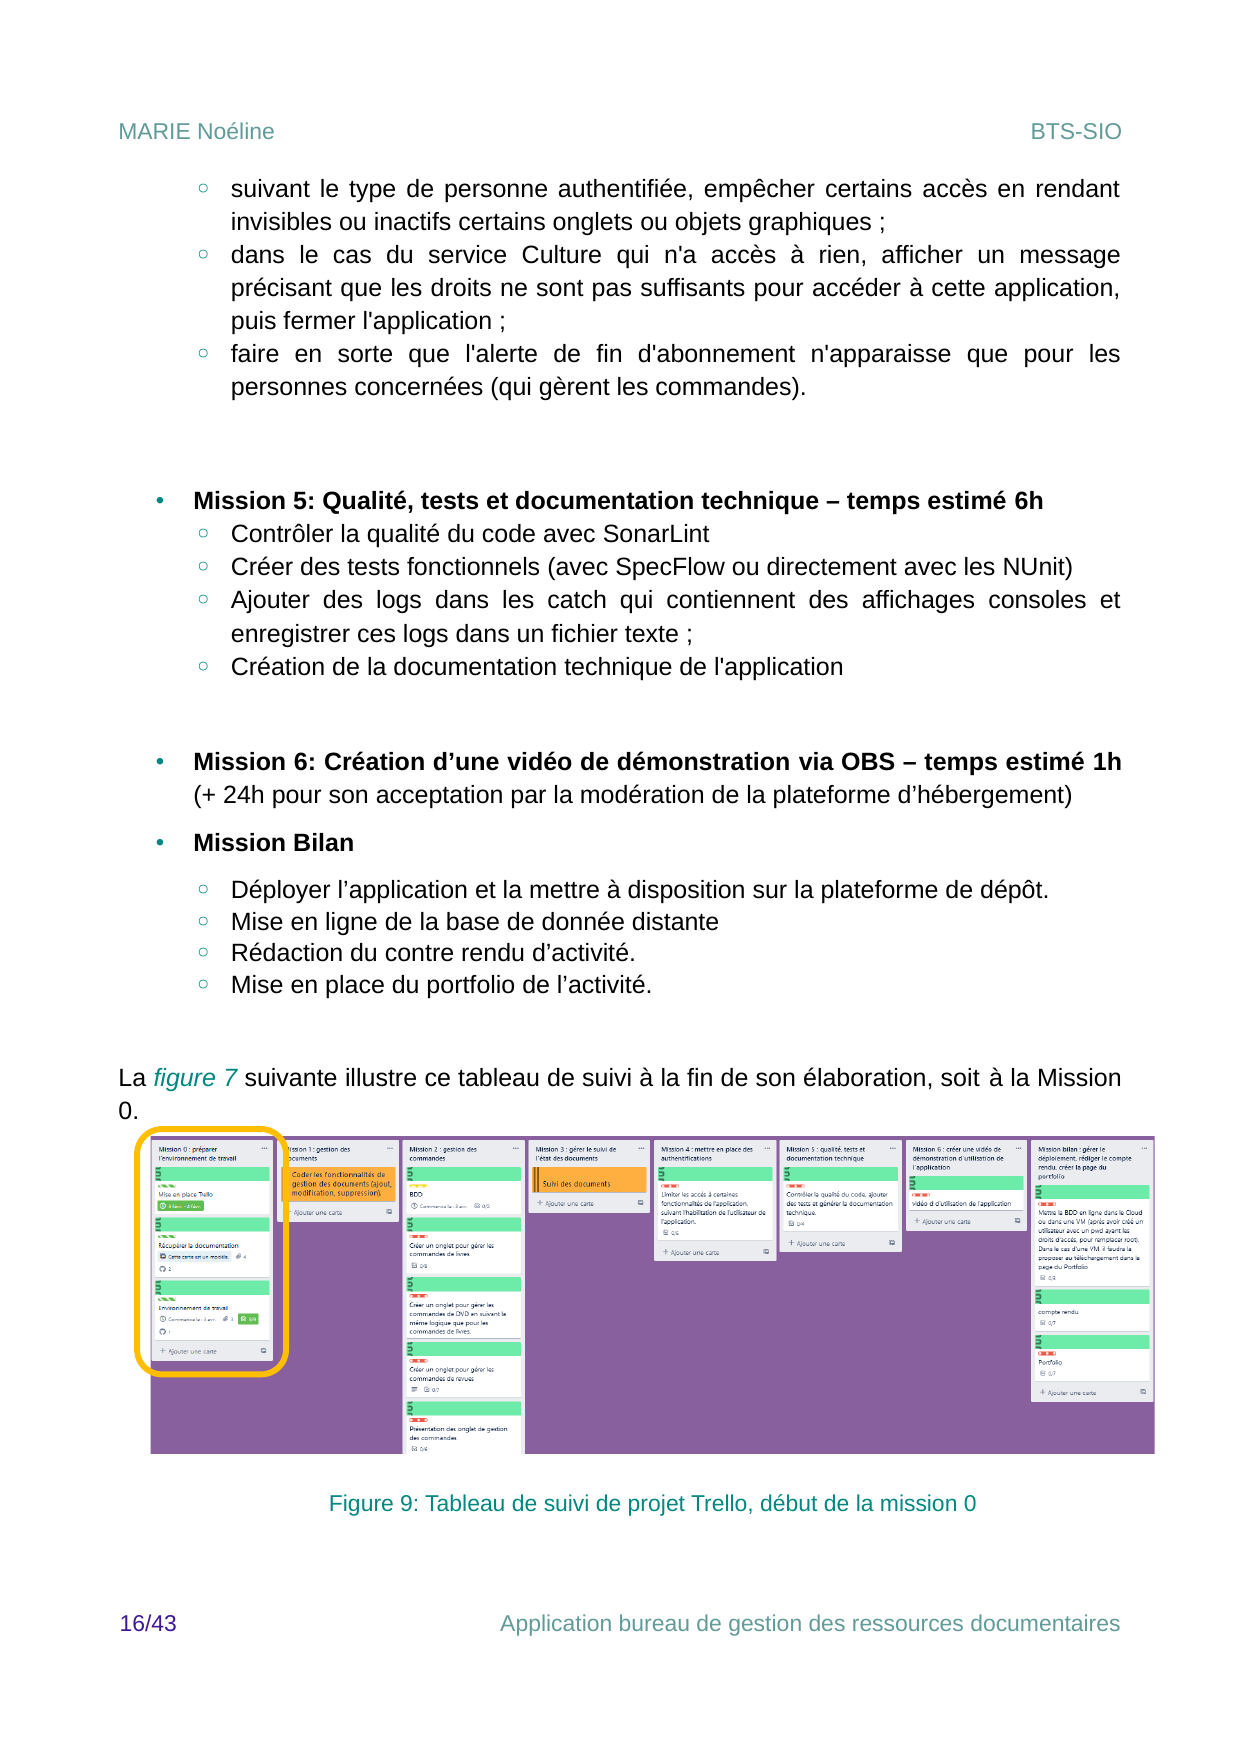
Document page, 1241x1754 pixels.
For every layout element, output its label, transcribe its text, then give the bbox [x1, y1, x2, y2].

list faire en sorte que l'alerte de fin d'abonnement n'apparaisse que pour les personnes concernées (qui gèrent les commandes). [193, 339, 1122, 401]
text La figure 7 suivante illustre ce tableau de suivi à la fin de son élaboration, soit à la Mission 0. [118, 1063, 1154, 1136]
list suivant le type de personne authentifiée, empêcher certains accès en rendant invisibles ou inactifs certains onglets ou objets graphiques ; [193, 174, 1122, 236]
picture [150, 1136, 1155, 1454]
list Création de la documentation technique de l'application [193, 652, 1122, 680]
list Ajouter des logs dans les catch qui contiennent des affichages consoles et enregistrer ces logs dans un fichier texte ; [193, 585, 1122, 647]
text Figure 9: Tableau de suivi de projet Trello, début de la mission 0 [151, 1489, 1154, 1516]
list Mise en ligne de la base de donnée distante [193, 907, 1122, 936]
list Mission Bilan [156, 828, 1122, 856]
list Mission 6: Création d’une vidéo de démonstration via OBS – temps estimé 1h (+ 24h pour son acceptation par la modération de la plateforme d’hébergement) [156, 747, 1122, 809]
list dans le cas du service Culture qui n'a accès à rien, afficher un message précisant que les droits ne sont pas suffisants pour accéder à cette application, puis fermer l'application ; [193, 240, 1122, 335]
picture [150, 1136, 283, 1371]
list Déployer l’application et la mettre à disposition sur la plateforme de dépôt. [193, 875, 1122, 904]
list Mise en place du portfolio de l’activité. [193, 970, 1122, 999]
list Rédaction du contre rendu d’activité. [193, 938, 1122, 967]
list Mission 5: Qualité, tests et documentation technique – temps estimé 6h [156, 486, 1122, 515]
list Créer des tests fonctionnels (avec SpecFlow ou directement avec les NUnit) [193, 552, 1122, 581]
text [151, 1454, 1154, 1489]
list Contrôler la qualité du code avec SonarLint [193, 519, 1122, 548]
